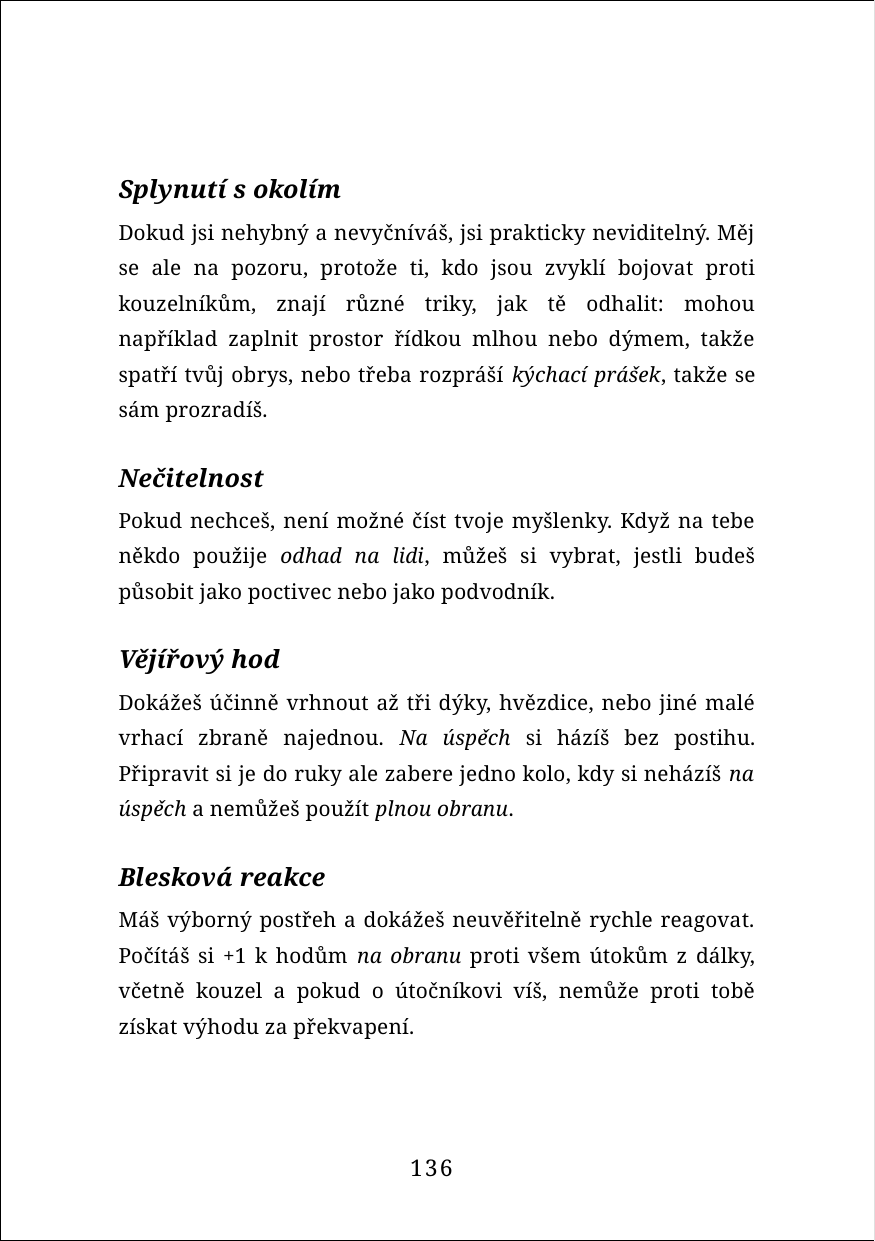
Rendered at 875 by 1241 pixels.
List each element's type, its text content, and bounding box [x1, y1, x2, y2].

text Dokážeš účinně vrhnout až tři dýky, hvězdice, nebo jiné malé vrhací zbraně najednou. Na úspěch si házíš bez postihu. Připravit si je do ruky ale zabere jedno kolo, kdy si neházíš na úspěch a nemůžeš použít plnou obranu. [118, 688, 756, 823]
subtitle Nečitelnost [118, 460, 756, 494]
subtitle Splynutí s okolím [118, 172, 756, 206]
subtitle Blesková reakce [118, 859, 756, 893]
subtitle Vějířový hod [118, 642, 756, 676]
text Dokud jsi nehybný a nevyčníváš, jsi prakticky neviditelný. Měj se ale na pozoru, protože ti, kdo jsou zvyklí bojovat proti kouzelníkům, znají různé triky, jak tě odhalit: mohou například zaplnit prostor řídkou mlhou nebo dýmem, takže spatří tvůj obrys, nebo třeba rozpráší kýchací prášek, takže se sám prozradíš. [118, 218, 756, 424]
text Máš výborný postřeh a dokážeš neuvěřitelně rychle reagovat. Počítáš si +1 k hodům na obranu proti všem útokům z dálky, včetně kouzel a pokud o útočníkovi víš, nemůže proti tobě získat výhodu za překvapení. [118, 905, 756, 1040]
text Pokud nechceš, není možné číst tvoje myšlenky. Když na tebe někdo použije odhad na lidi, můžeš si vybrat, jestli budeš působit jako poctivec nebo jako podvodník. [118, 506, 756, 606]
